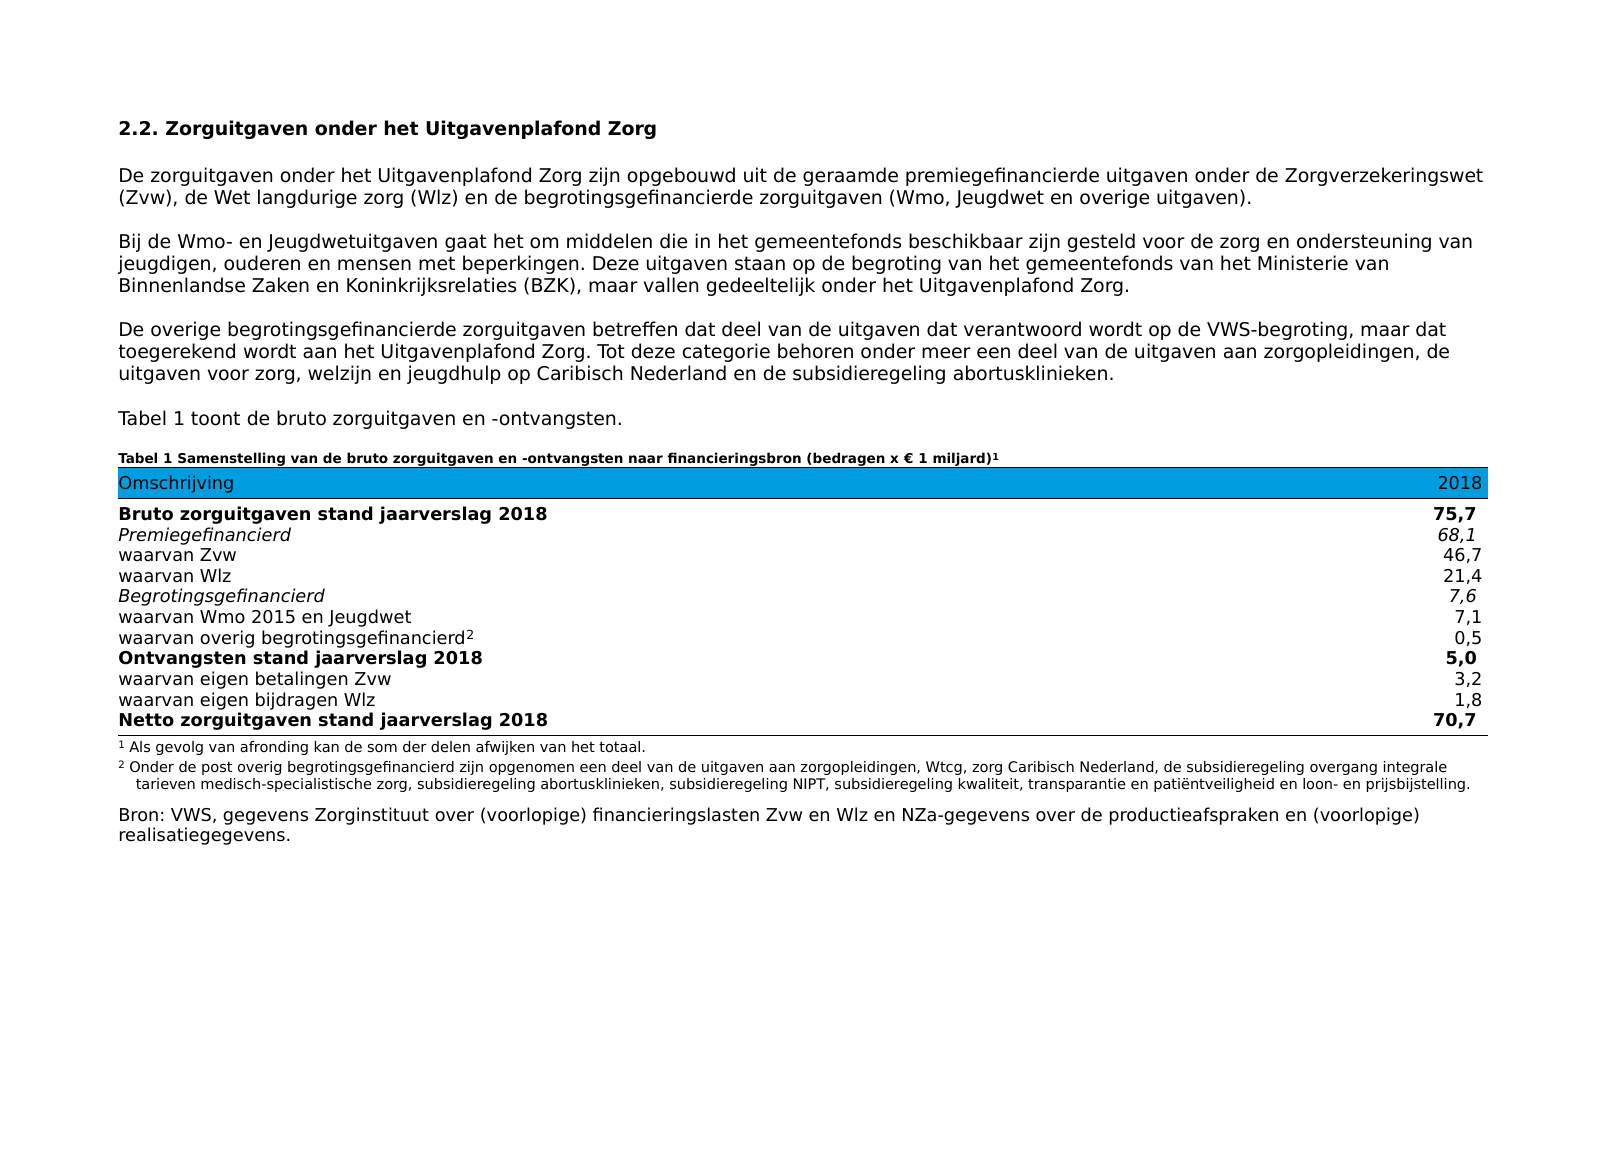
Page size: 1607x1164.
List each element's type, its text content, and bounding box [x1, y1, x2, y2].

table_cell 1,8 [1269, 690, 1488, 710]
text De zorguitgaven onder het Uitgavenplafond Zorg zijn opgebouwd uit de geraamde premiegefinancierde uitgaven onder de Zorgverzekeringswet (Zvw), de Wet langdurige zorg (Wlz) en de begrotingsgefinancierde zorguitgaven (Wmo, Jeugdwet en overige uitgaven). [118, 165, 1488, 209]
table_cell waarvan Wlz [118, 566, 1269, 586]
table_cell Netto zorguitgaven stand jaarverslag 2018 [118, 710, 1269, 735]
table_cell 7,1 [1269, 607, 1488, 628]
table_cell 75,7 [1269, 499, 1488, 524]
table_cell 21,4 [1269, 566, 1488, 586]
table_cell waarvan eigen bijdragen Wlz [118, 690, 1269, 710]
table_cell 46,7 [1269, 545, 1488, 566]
text Tabel 1 toont de bruto zorguitgaven en -ontvangsten. [118, 407, 1488, 429]
table_cell waarvan eigen betalingen Zvw [118, 669, 1269, 689]
table_cell 5,0 [1269, 648, 1488, 669]
table_cell waarvan Zvw [118, 545, 1269, 566]
table_cell 68,1 [1269, 525, 1488, 545]
table_cell 2018 [1269, 468, 1488, 498]
text De overige begrotingsgefinancierde zorguitgaven betreffen dat deel van de uitgaven dat verantwoord wordt op de VWS-begroting, maar dat toegerekend wordt aan het Uitgavenplafond Zorg. Tot deze categorie behoren onder meer een deel van de uitgaven aan zorgopleidingen, de uitgaven voor zorg, welzijn en jeugdhulp op Caribisch Nederland en de subsidieregeling abortusklinieken. [118, 319, 1488, 385]
table_cell Begrotingsgefinancierd [118, 586, 1269, 607]
table_cell waarvan overig begrotingsgefinancierd2 [118, 628, 1269, 648]
subtitle 2.2. Zorguitgaven onder het Uitgavenplafond Zorg [118, 118, 1488, 140]
table_cell 3,2 [1269, 669, 1488, 689]
table_header Tabel 1 Samenstelling van de bruto zorguitgaven en -ontvangsten naar financieringsbron (bedragen x € 1 miljard)1 [118, 451, 1488, 467]
table_cell Omschrijving [118, 468, 1269, 498]
table_cell Ontvangsten stand jaarverslag 2018 [118, 648, 1269, 669]
table_cell 70,7 [1269, 710, 1488, 735]
table_cell Bruto zorguitgaven stand jaarverslag 2018 [118, 499, 1269, 524]
text Bij de Wmo- en Jeugdwetuitgaven gaat het om middelen die in het gemeentefonds beschikbaar zijn gesteld voor de zorg en ondersteuning van jeugdigen, ouderen en mensen met beperkingen. Deze uitgaven staan op de begroting van het gemeentefonds van het Ministerie van Binnenlandse Zaken en Koninkrijksrelaties (BZK), maar vallen gedeeltelijk onder het Uitgavenplafond Zorg. [118, 231, 1488, 297]
table_cell 7,6 [1269, 586, 1488, 607]
table_cell Premiegefinancierd [118, 525, 1269, 545]
table_cell waarvan Wmo 2015 en Jeugdwet [118, 607, 1269, 628]
table_cell 1 Als gevolg van afronding kan de som der delen afwijken van het totaal. 2 Onder de post overig begrotingsgefinancierd zijn opgenomen een deel van de uitgaven aan zorgopleidingen, Wtcg, zorg Caribisch Nederland, de subsidieregeling overgang integrale tarieven medisch-specialistische zorg, subsidieregeling abortusklinieken, subsidieregeling NIPT, subsidieregeling kwaliteit, transparantie en patiëntveiligheid en loon- en prijsbijstelling. Bron: VWS, gegevens Zorginstituut over (voorlopige) financieringslasten Zvw en Wlz en NZa-gegevens over de productieafspraken en (voorlopige) realisatiegegevens. [118, 736, 1488, 846]
table_cell 0,5 [1269, 628, 1488, 648]
